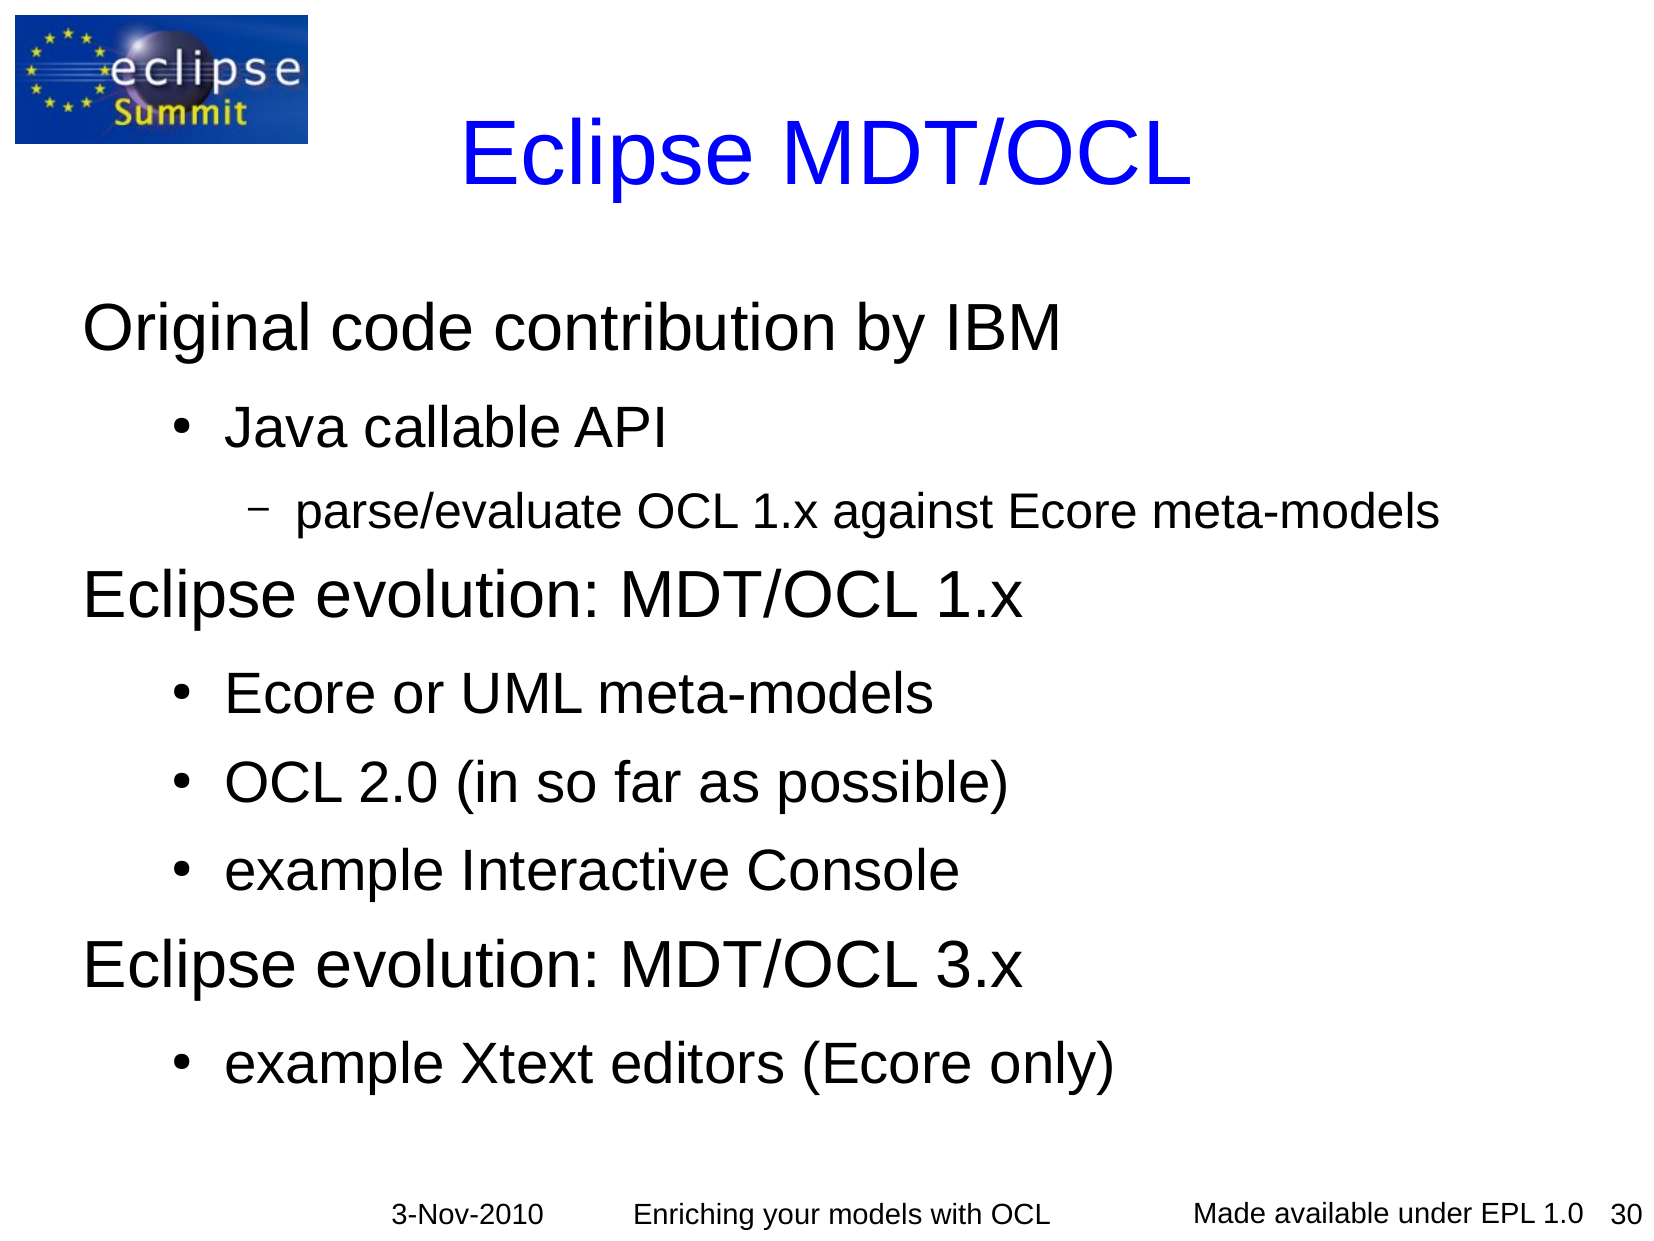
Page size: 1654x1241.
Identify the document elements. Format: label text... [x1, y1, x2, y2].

title Eclipse MDT/OCL [82, 56, 1571, 250]
picture [15, 15, 308, 144]
list Original code contribution by IBM Java callable API parse/evaluate OCL 1.x against Ecore meta-models Eclipse evolution: MDT/OCL 1.x Ecore or UML meta-models OCL 2.0 (in so far as possible) example Interactive Console Eclipse evolution: MDT/OCL 3.x example Xtext editors (Ecore only) [82, 290, 1571, 1096]
